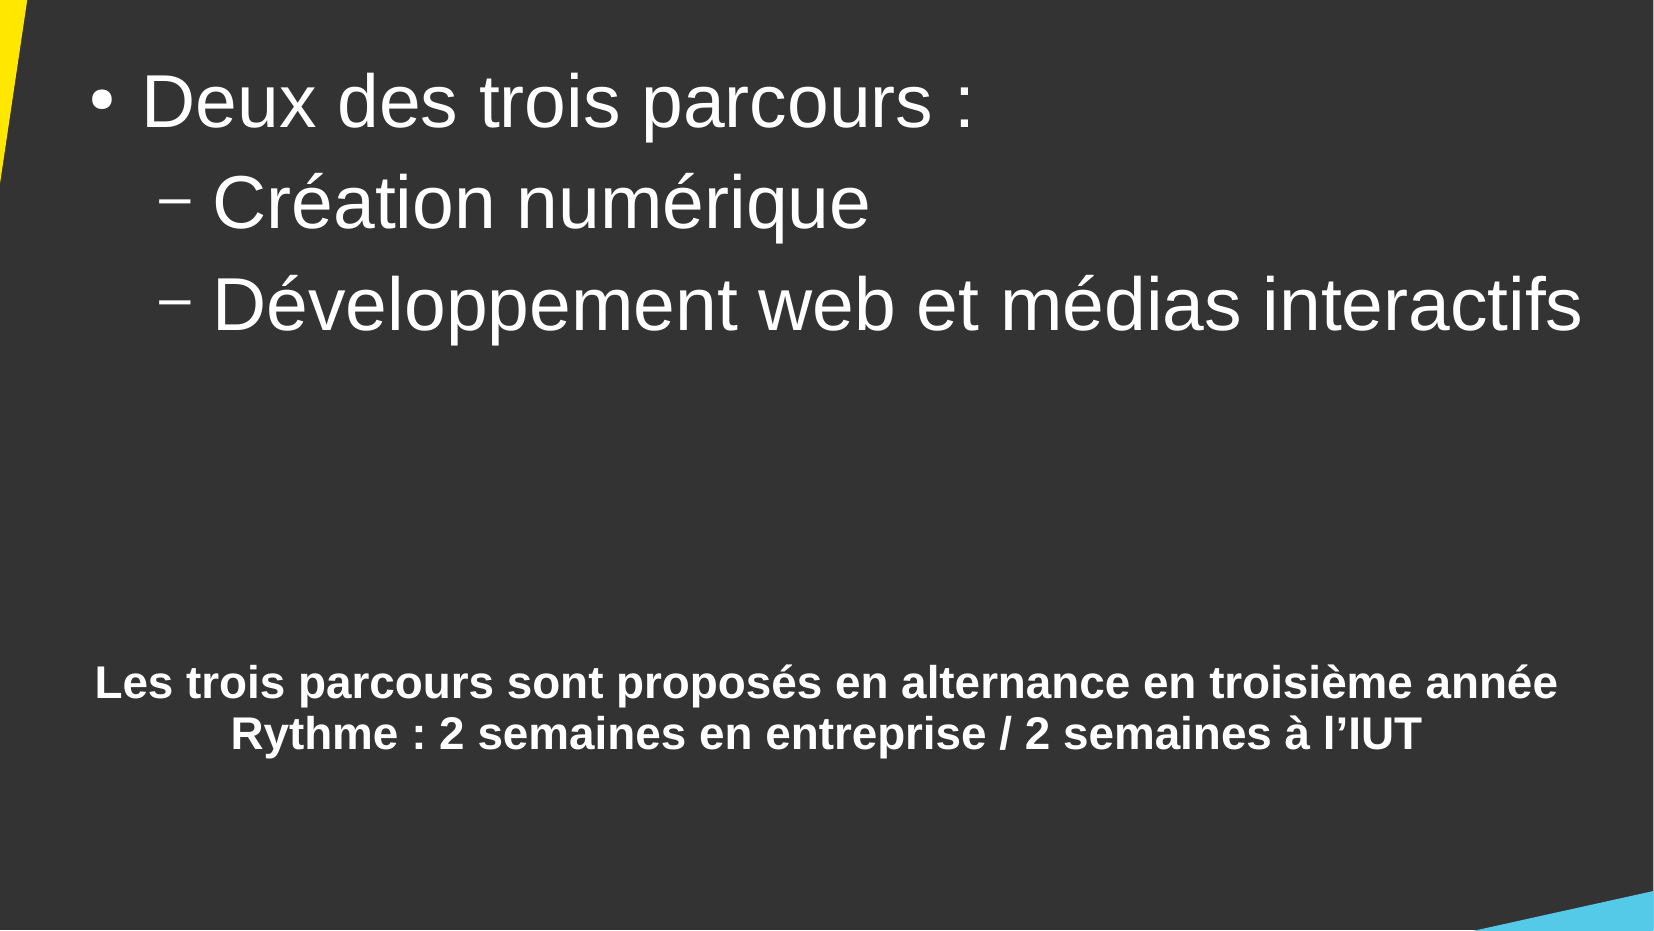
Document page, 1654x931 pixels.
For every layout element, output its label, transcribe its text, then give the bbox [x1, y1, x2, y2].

list Deux des trois parcours : Création numérique Développement web et médias interactifs [70, 59, 1595, 497]
text_box [0, 0, 28, 184]
text_box [1472, 890, 1654, 931]
text_box Les trois parcours sont proposés en alternance en troisième année Rythme : 2 semaines en entreprise / 2 semaines à l’IUT [19, 649, 1634, 819]
